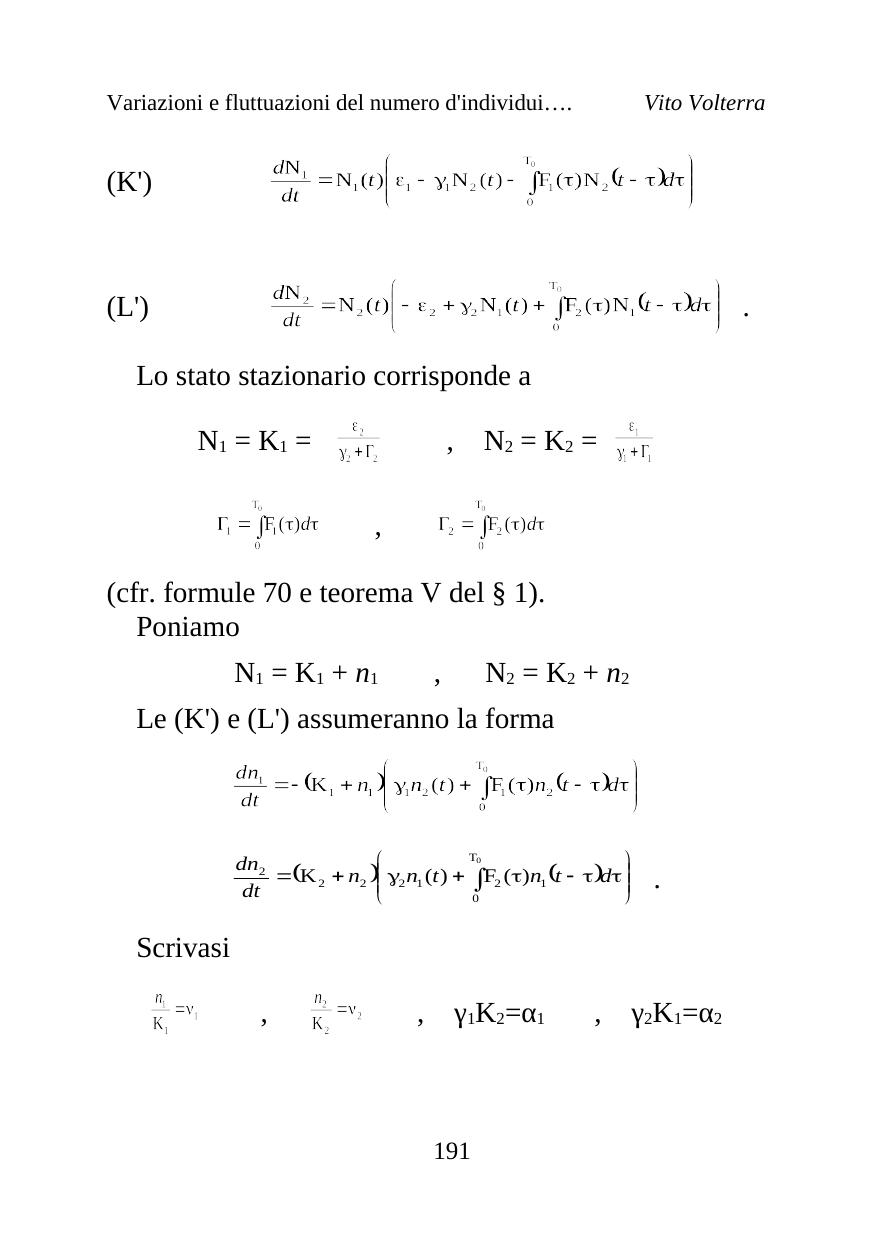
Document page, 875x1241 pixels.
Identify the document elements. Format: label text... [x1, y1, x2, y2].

table_header [121, 976, 248, 1059]
text (cfr. formule 70 e teorema V del § 1). [106, 575, 768, 609]
text Lo stato stazionario corrisponde a [106, 358, 768, 392]
table_header N1 = K1 + n1 [223, 655, 400, 701]
table_header γ2K1=α2 [620, 976, 753, 1059]
table_header , [576, 976, 620, 1059]
text . [106, 838, 768, 918]
table_header , [428, 404, 472, 488]
table_header N2 = K2 + n2 [474, 655, 651, 701]
table_header (K') [95, 141, 239, 233]
table_header (L') [95, 267, 239, 358]
table_cell [599, 488, 688, 575]
table_header . [239, 267, 771, 358]
table_header , [248, 976, 280, 1059]
table_cell [408, 488, 599, 575]
table_header [280, 976, 398, 1059]
table_cell [186, 488, 348, 575]
text Le (K') e (L') assumeranno la forma [106, 701, 768, 734]
table_header N2 = K2 = [472, 404, 688, 488]
table_header , [400, 655, 474, 701]
table_header N1 = K1 = [186, 404, 428, 488]
table_header , [398, 976, 443, 1059]
table_header [239, 141, 771, 233]
table_cell , [348, 488, 407, 575]
table_header γ1K2=α1 [443, 976, 576, 1059]
text Poniamo [106, 609, 768, 642]
text Scrivasi [106, 930, 768, 964]
